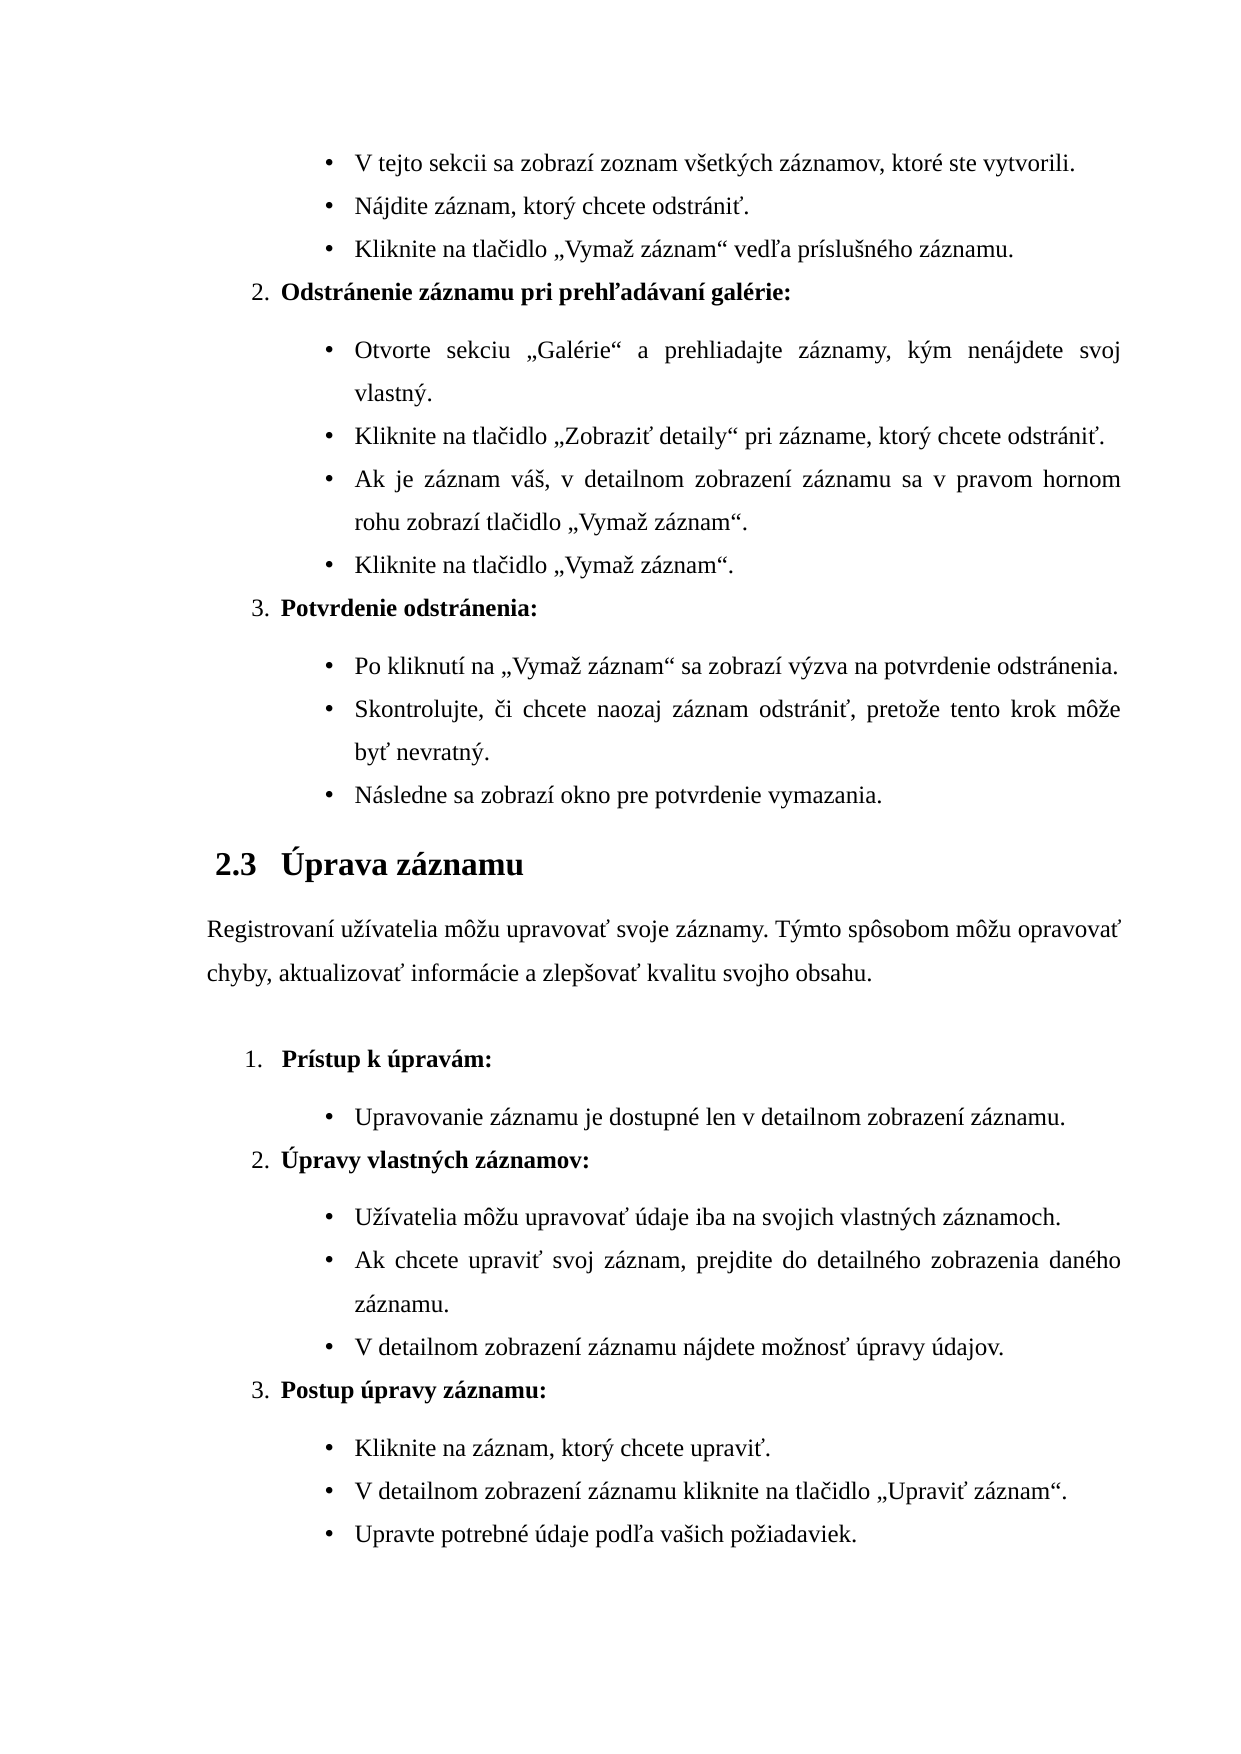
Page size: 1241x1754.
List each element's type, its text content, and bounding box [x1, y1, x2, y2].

list Kliknite na tlačidlo „Vymaž záznam“ vedľa príslušného záznamu. [325, 234, 1122, 263]
list Prístup k úpravám: [244, 1044, 1122, 1073]
list Potvrdenie odstránenia: [251, 593, 1122, 622]
subtitle Úprava záznamu [207, 844, 1122, 883]
list Upravovanie záznamu je dostupné len v detailnom zobrazení záznamu. [325, 1102, 1122, 1130]
list Upravte potrebné údaje podľa vašich požiadaviek. [325, 1519, 1122, 1548]
list V tejto sekcii sa zobrazí zoznam všetkých záznamov, ktoré ste vytvorili. [325, 148, 1122, 176]
list Nájdite záznam, ktorý chcete odstrániť. [325, 191, 1122, 219]
list Otvorte sekciu „Galérie“ a prehliadajte záznamy, kým nenájdete svoj vlastný. [325, 335, 1122, 407]
list Skontrolujte, či chcete naozaj záznam odstrániť, pretože tento krok môže byť nevratný. [325, 694, 1122, 766]
list Kliknite na záznam, ktorý chcete upraviť. [325, 1433, 1122, 1461]
list V detailnom zobrazení záznamu kliknite na tlačidlo „Upraviť záznam“. [325, 1476, 1122, 1504]
list Úpravy vlastných záznamov: [251, 1145, 1122, 1173]
list Kliknite na tlačidlo „Zobraziť detaily“ pri zázname, ktorý chcete odstrániť. [325, 421, 1122, 450]
list Po kliknutí na „Vymaž záznam“ sa zobrazí výzva na potvrdenie odstránenia. [325, 651, 1122, 680]
list Užívatelia môžu upravovať údaje iba na svojich vlastných záznamoch. [325, 1202, 1122, 1231]
list Kliknite na tlačidlo „Vymaž záznam“. [325, 550, 1122, 579]
list Postup úpravy záznamu: [251, 1375, 1122, 1404]
list Ak chcete upraviť svoj záznam, prejdite do detailného zobrazenia daného záznamu. [325, 1246, 1122, 1317]
list Následne sa zobrazí okno pre potvrdenie vymazania. [325, 781, 1122, 809]
list V detailnom zobrazení záznamu nájdete možnosť úpravy údajov. [325, 1332, 1122, 1361]
text Registrovaní užívatelia môžu upravovať svoje záznamy. Týmto spôsobom môžu opravovať chyby, aktualizovať informácie a zlepšovať kvalitu svojho obsahu. [207, 914, 1122, 986]
list Odstránenie záznamu pri prehľadávaní galérie: [251, 277, 1122, 306]
list Ak je záznam váš, v detailnom zobrazení záznamu sa v pravom hornom rohu zobrazí tlačidlo „Vymaž záznam“. [325, 464, 1122, 536]
